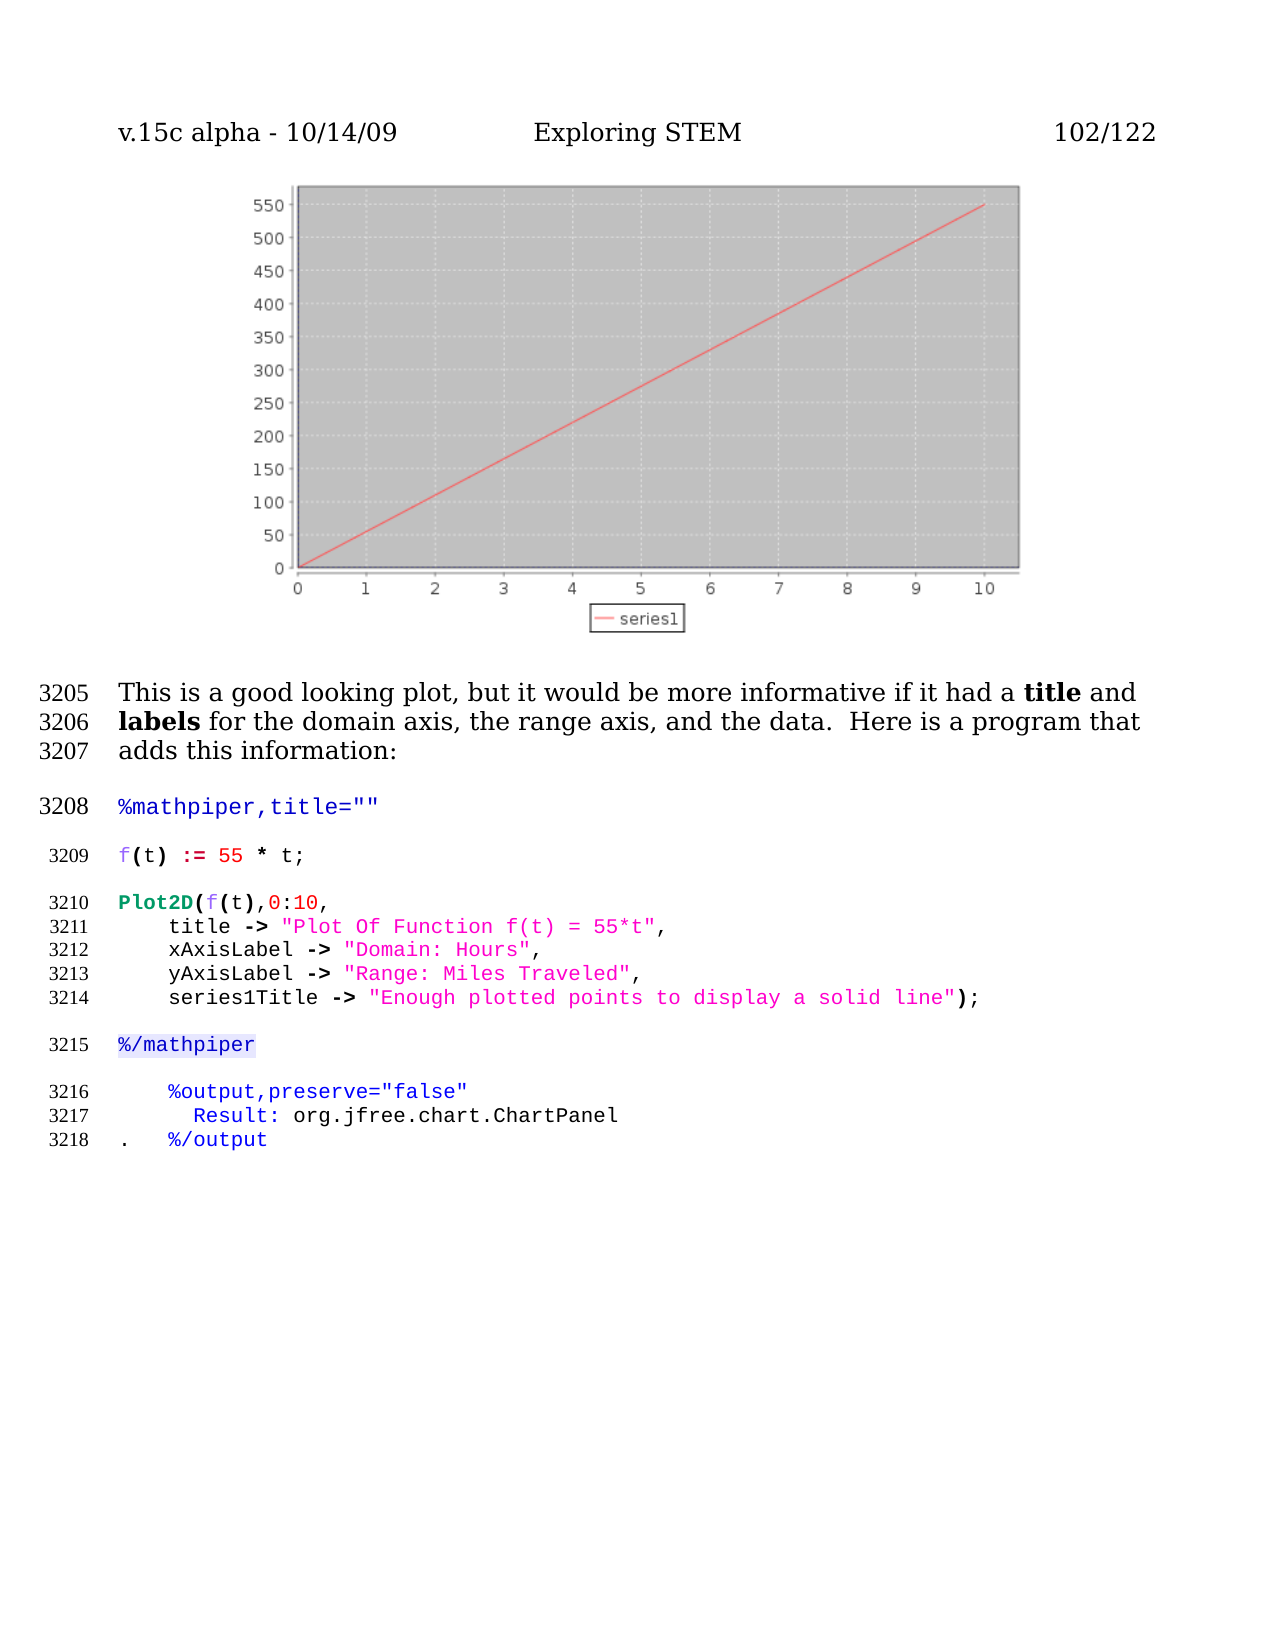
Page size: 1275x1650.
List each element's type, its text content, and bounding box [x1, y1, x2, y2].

text Result: org.jfree.chart.ChartPanel [118, 1105, 1157, 1128]
text %/mathpiper [118, 1034, 1157, 1058]
picture [240, 176, 1035, 634]
text . %/output [118, 1128, 1157, 1152]
text f(t) := 55 * t; [118, 845, 1157, 868]
text %output,preserve="false" [118, 1081, 1157, 1105]
text Plot2D(f(t),0:10, [118, 892, 1157, 916]
text xAxisLabel -> "Domain: Hours", [118, 939, 1157, 963]
text title -> "Plot Of Function f(t) = 55*t", [118, 916, 1157, 939]
text %mathpiper,title="" [118, 795, 1157, 821]
text yAxisLabel -> "Range: Miles Traveled", [118, 963, 1157, 987]
text series1Title -> "Enough plotted points to display a solid line"); [118, 987, 1157, 1010]
text This is a good looking plot, but it would be more informative if it had a title and labels for the domain axis, the range axis, and the data. Here is a program that adds this information: [118, 678, 1157, 766]
